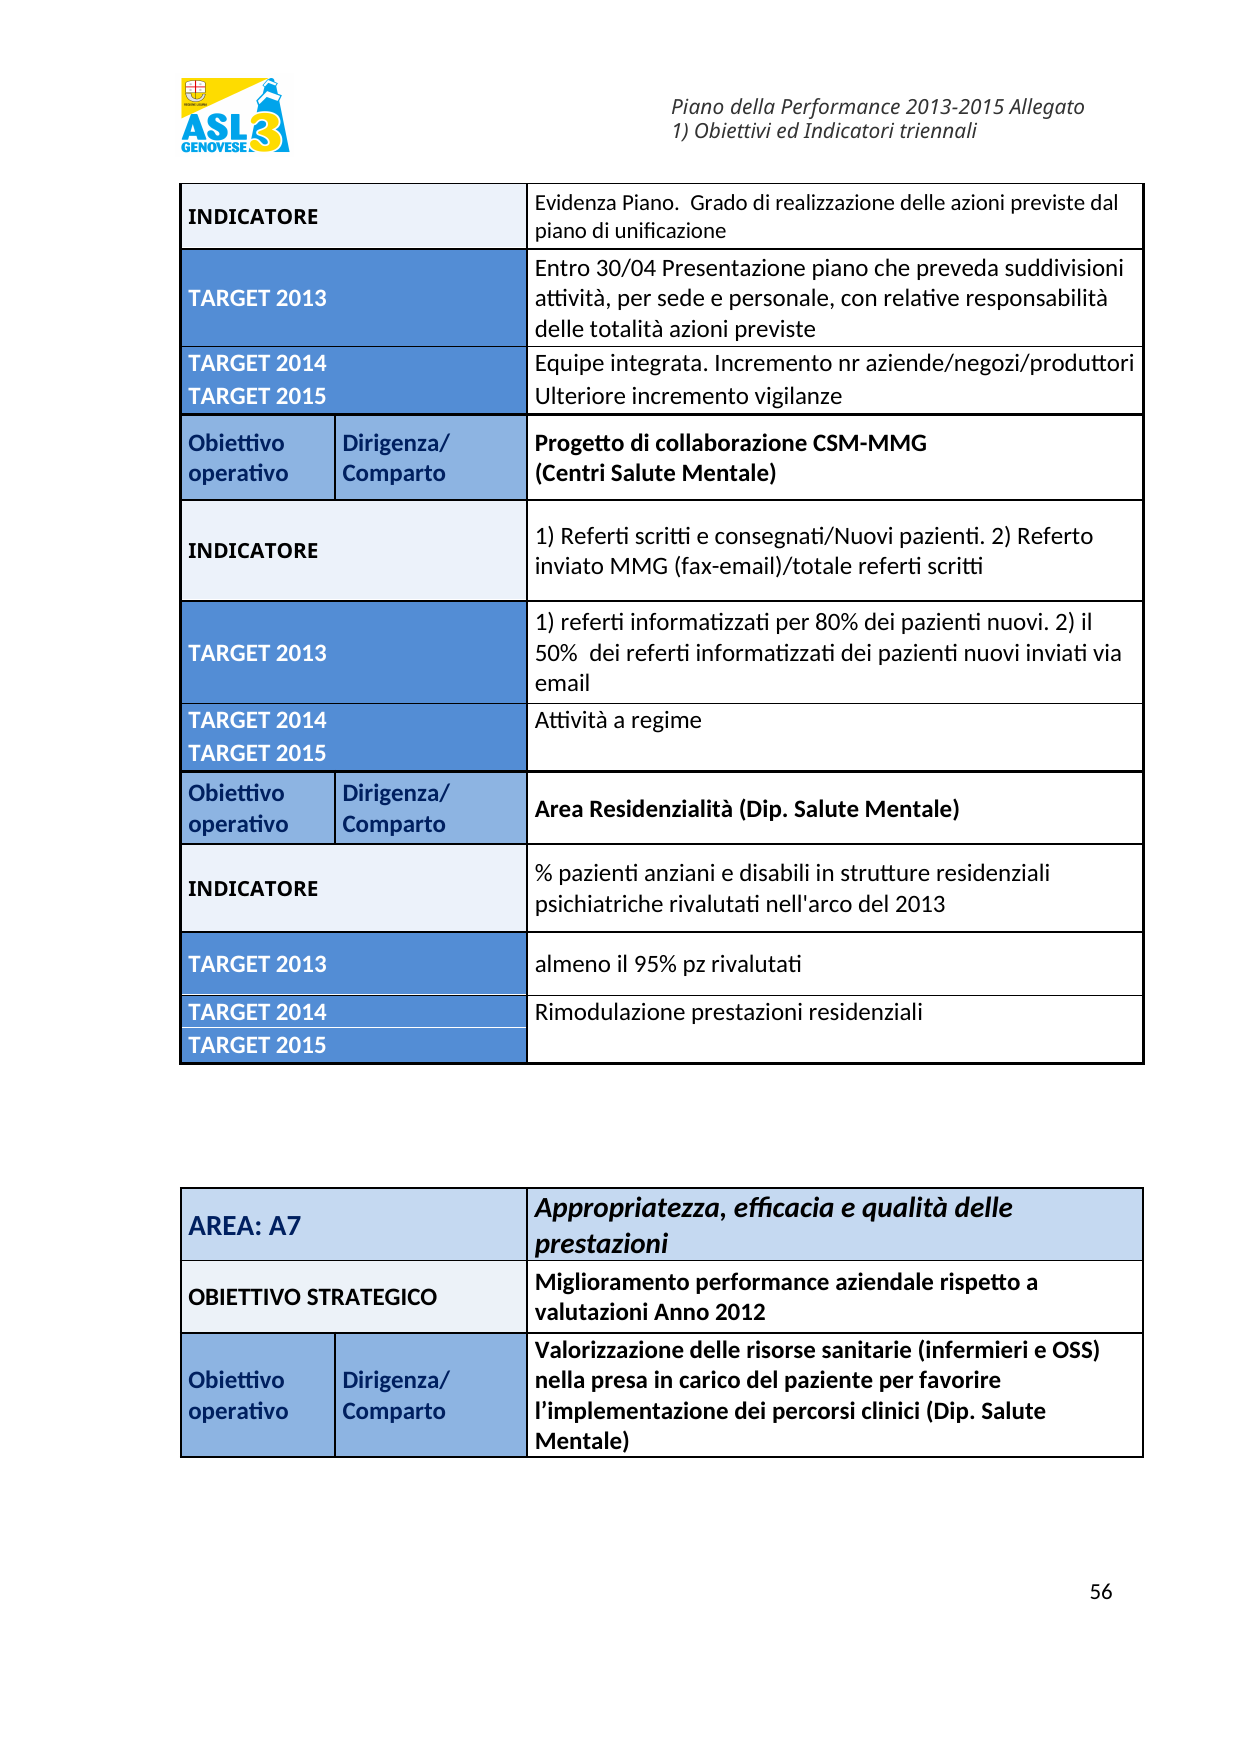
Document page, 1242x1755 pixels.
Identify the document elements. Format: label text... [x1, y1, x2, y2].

table_cell Dirigenza/ Comparto [336, 416, 526, 499]
table_cell Dirigenza/ Comparto [336, 773, 526, 843]
table_cell Rimodulazione prestazioni residenziali [528, 996, 1142, 1027]
table_cell [335, 250, 526, 346]
table_cell TARGET 2014 [182, 704, 335, 735]
table_cell [335, 1028, 526, 1062]
table_cell INDICATORE [182, 184, 526, 247]
table_cell Attività a regime [528, 704, 1142, 735]
table_cell [335, 704, 526, 735]
table_cell almeno il 95% pz rivalutati [528, 933, 1142, 994]
table_cell [335, 933, 526, 994]
table_cell INDICATORE [182, 501, 526, 599]
table_cell TARGET 2013 [182, 933, 335, 994]
table_cell Obiettivo operativo [182, 773, 334, 843]
table_cell TARGET 2015 [182, 735, 335, 770]
table_cell Dirigenza/ Comparto [336, 1334, 526, 1456]
table_cell Obiettivo operativo [182, 1334, 334, 1456]
table_cell Evidenza Piano. Grado di realizzazione delle azioni previste dal piano di unificazione [528, 184, 1142, 247]
table_cell TARGET 2015 [182, 379, 335, 413]
table_cell [335, 602, 526, 703]
table_cell [335, 735, 526, 770]
table_cell OBIETTIVO STRATEGICO [182, 1261, 526, 1332]
table_cell [528, 1028, 1142, 1062]
table_cell Valorizzazione delle risorse sanitarie (infermieri e OSS) nella presa in carico del paziente per favorire l’implementazione dei percorsi clinici (Dip. Salute Mentale) [528, 1334, 1142, 1456]
table_cell TARGET 2015 [182, 1028, 335, 1062]
table_cell [335, 347, 526, 379]
table_cell % pazienti anziani e disabili in strutture residenziali psichiatriche rivalutati nell'arco del 2013 [528, 845, 1142, 931]
table_cell TARGET 2013 [182, 250, 335, 346]
table_cell Ulteriore incremento vigilanze [528, 379, 1142, 413]
table_cell Obiettivo operativo [182, 416, 334, 499]
table_cell TARGET 2014 [182, 347, 335, 379]
table_cell Equipe integrata. Incremento nr aziende/negozi/produttori [528, 347, 1142, 379]
table_cell INDICATORE [182, 845, 526, 931]
table_cell [335, 996, 526, 1027]
table_cell Miglioramento performance aziendale rispetto a valutazioni Anno 2012 [528, 1261, 1142, 1332]
table_cell Entro 30/04 Presentazione piano che preveda suddivisioni attività, per sede e personale, con relative responsabilità delle totalità azioni previste [528, 250, 1142, 346]
table_cell Area Residenzialità (Dip. Salute Mentale) [528, 773, 1142, 843]
table_header Appropriatezza, efficacia e qualità delle prestazioni [528, 1189, 1142, 1260]
table_cell Progetto di collaborazione CSM-MMG (Centri Salute Mentale) [528, 416, 1142, 499]
table_cell [528, 735, 1142, 770]
table_cell 1) referti informatizzati per 80% dei pazienti nuovi. 2) il 50% dei referti informatizzati dei pazienti nuovi inviati via email [528, 602, 1142, 703]
table_cell TARGET 2014 [182, 996, 335, 1027]
table_cell TARGET 2013 [182, 602, 335, 703]
table_cell [335, 379, 526, 413]
table_header AREA: A7 [182, 1189, 526, 1260]
table_cell 1) Referti scritti e consegnati/Nuovi pazienti. 2) Referto inviato MMG (fax-email)/totale referti scritti [528, 501, 1142, 599]
